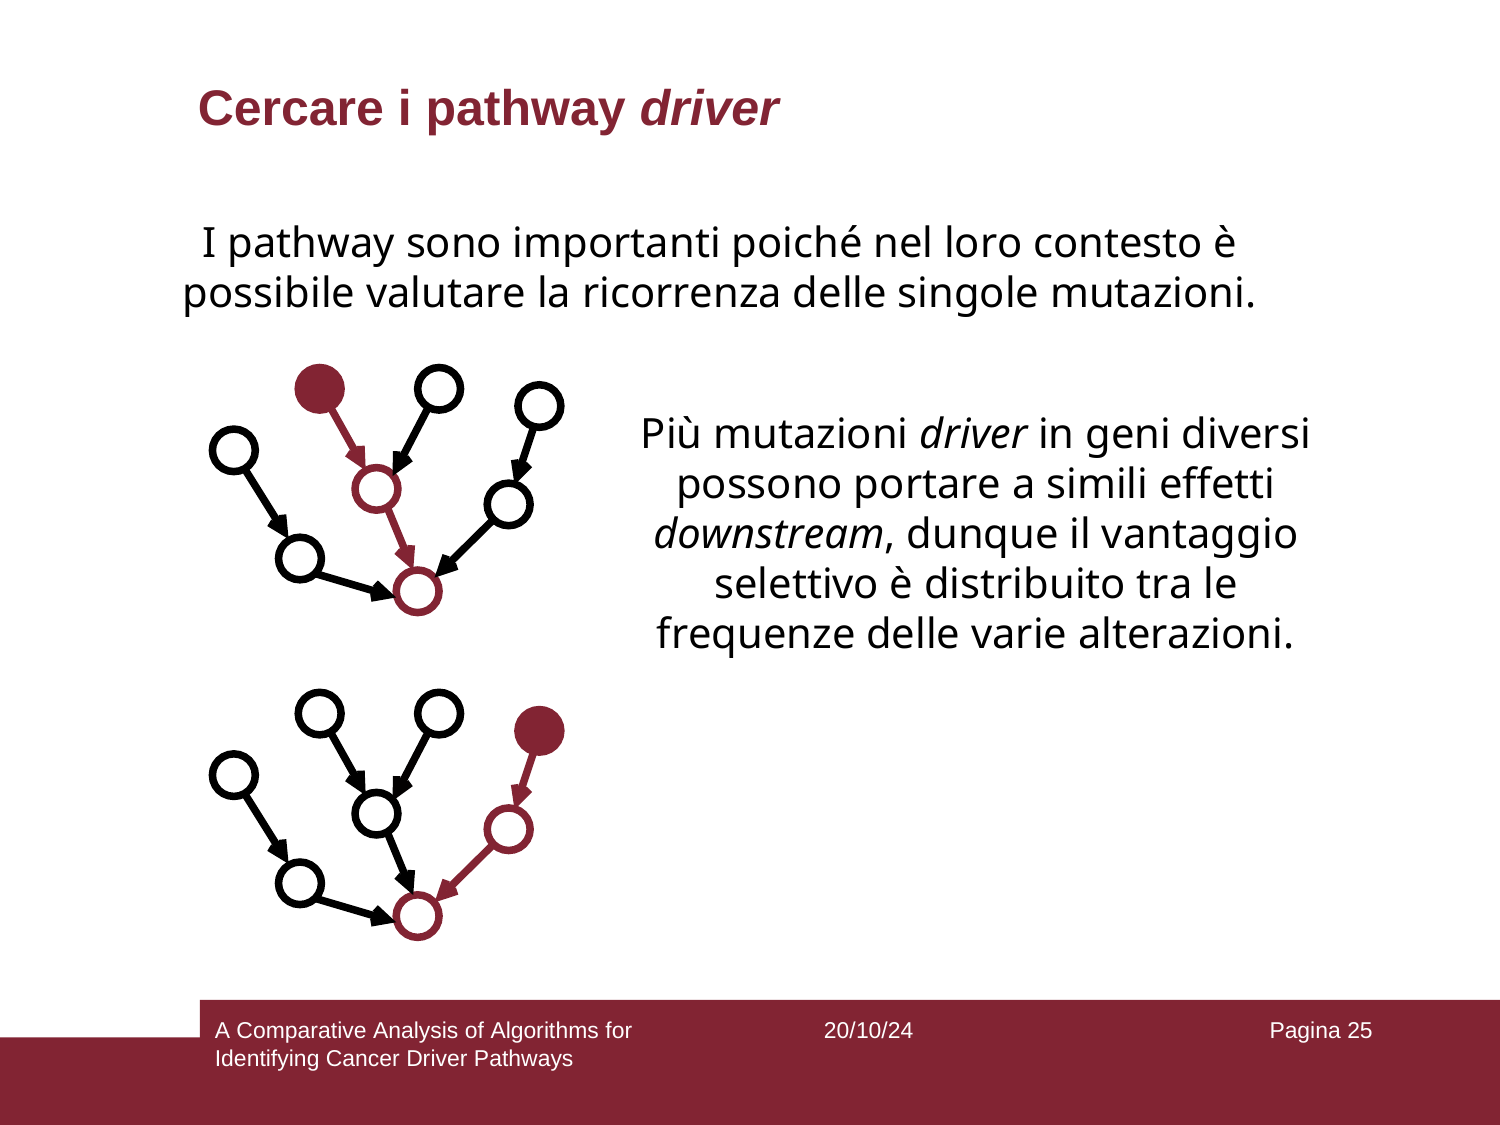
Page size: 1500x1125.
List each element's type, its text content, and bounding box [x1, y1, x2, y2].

title Cercare i pathway driver [183, 67, 1400, 150]
picture [202, 354, 571, 626]
text_box Pagina <number> [1074, 1008, 1388, 1084]
text_box A Comparative Analysis of Algorithms for Identifying Cancer Driver Pathways [199, 1008, 676, 1084]
text_box Più mutazioni driver in geni diversi possono portare a simili effetti downstream, dunque il vantaggio selettivo è distribuito tra le frequenze delle varie alterazioni. [625, 399, 1332, 665]
text_box [518, 712, 561, 752]
text_box 20/10/24 [712, 1008, 1026, 1084]
text_box [299, 370, 340, 409]
text_box I pathway sono importanti poiché nel loro contesto è possibile valutare la ricorrenza delle singole mutazioni. [168, 208, 1380, 374]
picture [202, 679, 571, 951]
